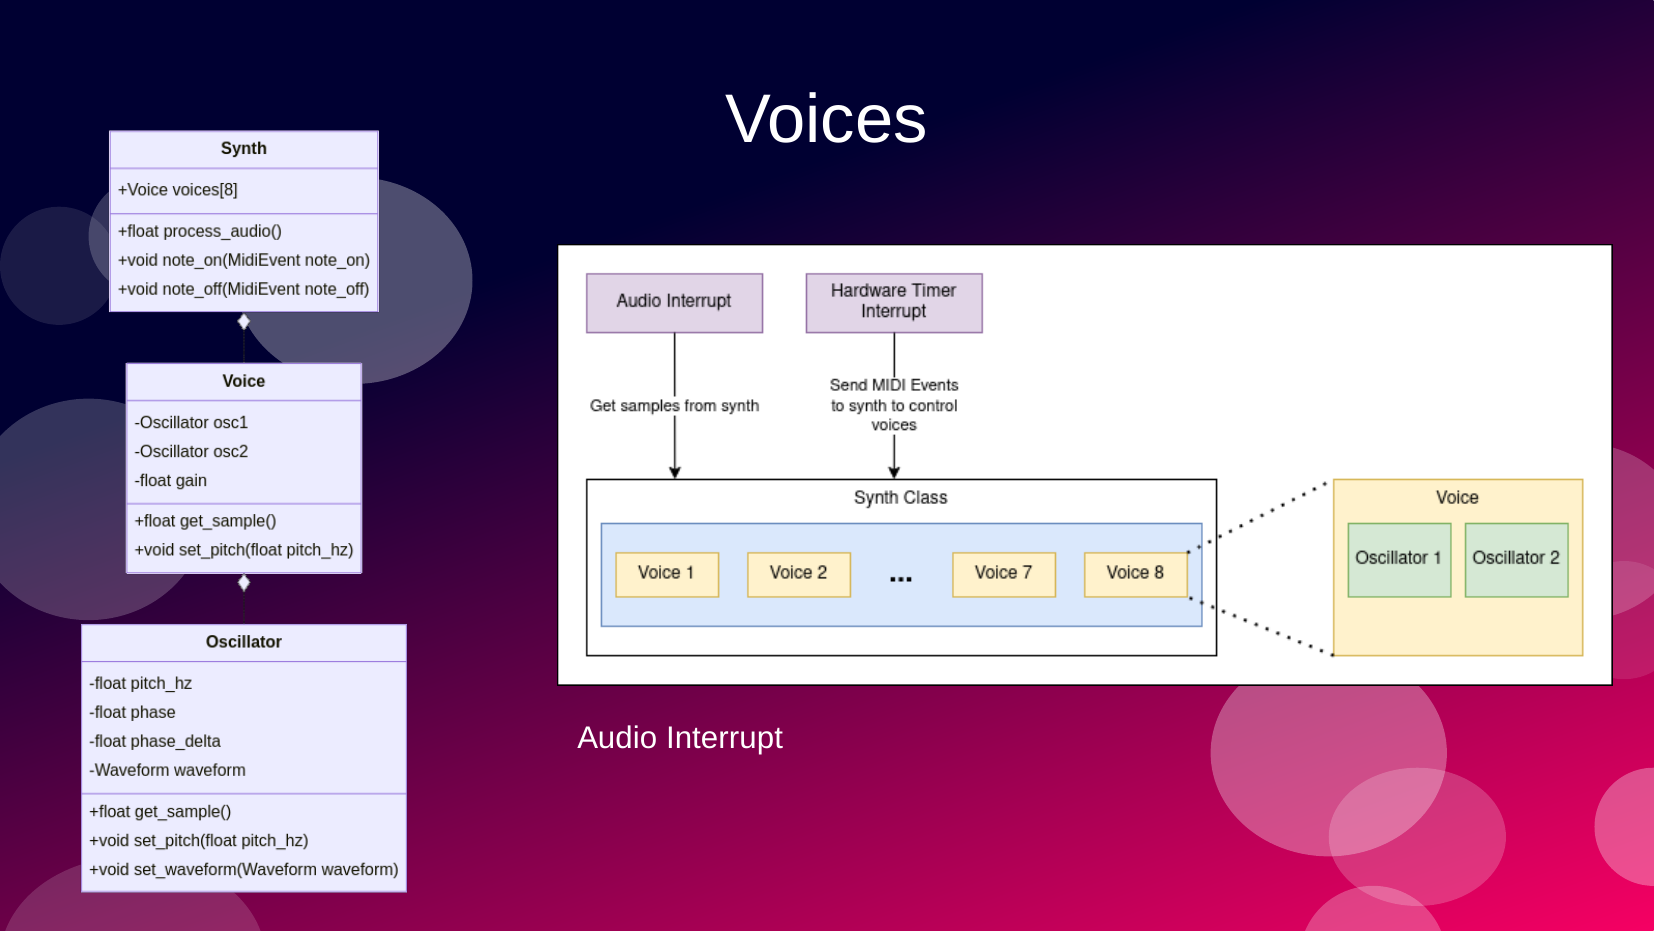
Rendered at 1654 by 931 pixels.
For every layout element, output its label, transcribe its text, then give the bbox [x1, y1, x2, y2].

text_box Audio Interrupt [562, 712, 1613, 901]
title Voices [88, 37, 1565, 200]
picture [0, 123, 1613, 901]
